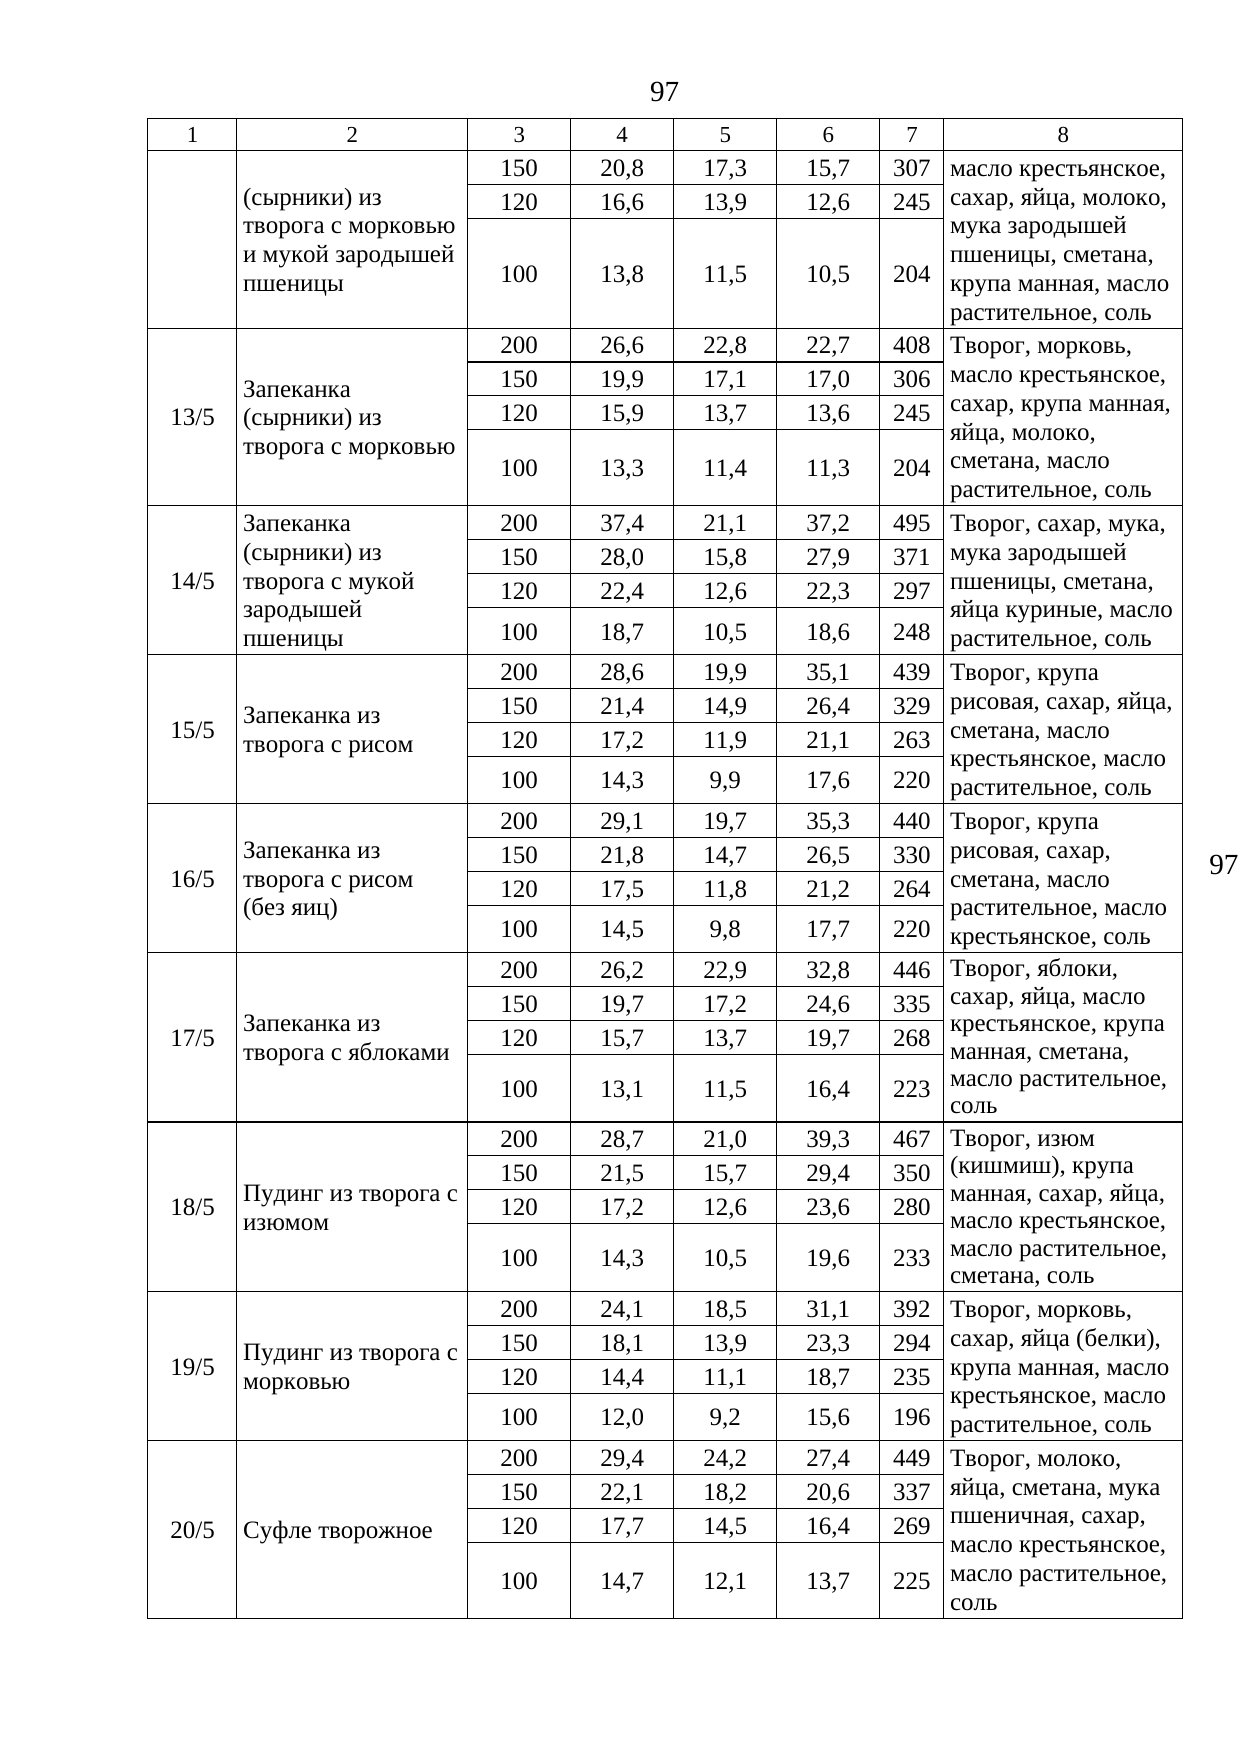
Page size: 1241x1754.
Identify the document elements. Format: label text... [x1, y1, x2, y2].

table_cell 19,7 [674, 804, 776, 837]
table_header 1 [148, 119, 236, 150]
table_cell 22,3 [777, 574, 879, 607]
table_cell 22,1 [571, 1475, 673, 1508]
table_cell 150 [468, 363, 570, 395]
table_cell 446 [880, 953, 943, 986]
table_cell 200 [468, 1292, 570, 1325]
table_cell 18,6 [777, 608, 879, 654]
table_cell 120 [468, 872, 570, 905]
table_cell [148, 151, 236, 327]
table_cell 37,2 [777, 506, 879, 539]
table_cell 29,4 [777, 1156, 879, 1189]
table_cell 17,7 [571, 1509, 673, 1542]
table_cell 21,1 [777, 723, 879, 756]
table_cell 35,3 [777, 804, 879, 837]
table_cell 204 [880, 219, 943, 327]
table_cell 37,4 [571, 506, 673, 539]
table_cell 13,9 [674, 185, 776, 218]
table_cell 120 [468, 1190, 570, 1223]
table_cell 17,1 [674, 363, 776, 395]
table_cell Пудинг из творога с морковью [237, 1292, 467, 1440]
table_cell 204 [880, 430, 943, 505]
table_cell 28,0 [571, 540, 673, 573]
table_cell 17,2 [571, 723, 673, 756]
table_cell 200 [468, 506, 570, 539]
table_cell масло крестьянское, сахар, яйца, молоко, мука зародышей пшеницы, сметана, крупа манная, масло растительное, соль [944, 151, 1182, 327]
table_header 4 [571, 119, 673, 150]
table_cell Запеканка (сырники) из творога с мукой зародышей пшеницы [237, 506, 467, 654]
table_cell 245 [880, 396, 943, 429]
table_cell 24,1 [571, 1292, 673, 1325]
table_cell 20,6 [777, 1475, 879, 1508]
table_header 8 [944, 119, 1182, 150]
table_cell Творог, морковь, сахар, яйца (белки), крупа манная, масло крестьянское, масло растительное, соль [944, 1292, 1182, 1440]
table_cell 35,1 [777, 655, 879, 688]
table_cell 100 [468, 219, 570, 327]
table_cell 408 [880, 329, 943, 361]
table_cell Творог, крупа рисовая, сахар, яйца, сметана, масло крестьянское, масло растительное, соль [944, 655, 1182, 803]
table_cell 21,5 [571, 1156, 673, 1189]
table_cell 17,7 [777, 906, 879, 952]
table_cell 263 [880, 723, 943, 756]
table_cell 17,2 [674, 987, 776, 1020]
table_cell 15,8 [674, 540, 776, 573]
table_cell Пудинг из творога с изюмом [237, 1123, 467, 1291]
table_cell 17,3 [674, 151, 776, 184]
table_cell 28,6 [571, 655, 673, 688]
table_cell 306 [880, 363, 943, 395]
table_cell 495 [880, 506, 943, 539]
table_cell 150 [468, 1326, 570, 1359]
table_cell 268 [880, 1021, 943, 1054]
table_cell 11,4 [674, 430, 776, 505]
table_cell 16,6 [571, 185, 673, 218]
table_cell 14/5 [148, 506, 236, 654]
table_cell 22,7 [777, 329, 879, 361]
table_cell 21,2 [777, 872, 879, 905]
table_header 7 [880, 119, 943, 150]
table_cell 100 [468, 906, 570, 952]
table_cell 23,6 [777, 1190, 879, 1223]
table_cell 12,6 [777, 185, 879, 218]
table_cell 14,3 [571, 1224, 673, 1291]
table_cell 18,1 [571, 1326, 673, 1359]
table_cell 10,5 [674, 608, 776, 654]
table_cell 16,4 [777, 1509, 879, 1542]
table_cell 23,3 [777, 1326, 879, 1359]
table_cell 29,4 [571, 1441, 673, 1474]
table_cell 13,7 [777, 1543, 879, 1618]
table_cell 26,2 [571, 953, 673, 986]
table_cell 150 [468, 151, 570, 184]
table_cell 220 [880, 757, 943, 803]
table_cell 19,7 [571, 987, 673, 1020]
table_cell (сырники) из творога с морковью и мукой зародышей пше­ницы [237, 151, 467, 327]
table_cell 100 [468, 1543, 570, 1618]
table_cell 15,7 [674, 1156, 776, 1189]
table_cell 9,8 [674, 906, 776, 952]
table_cell 120 [468, 1360, 570, 1393]
table_cell 150 [468, 987, 570, 1020]
table_cell 14,5 [571, 906, 673, 952]
table_cell 22,4 [571, 574, 673, 607]
table_cell 26,4 [777, 689, 879, 722]
table_cell 337 [880, 1475, 943, 1508]
table_cell 248 [880, 608, 943, 654]
table_cell 100 [468, 1224, 570, 1291]
table_cell 307 [880, 151, 943, 184]
table_cell 21,1 [674, 506, 776, 539]
table_cell 19,9 [674, 655, 776, 688]
table_cell Творог, сахар, мука, мука зародышей пшеницы, сметана, яйца куриные, масло растительное, соль [944, 506, 1182, 654]
table_cell Запеканка из творога с яблоками [237, 953, 467, 1121]
table_cell 13,7 [674, 396, 776, 429]
table_header 2 [237, 119, 467, 150]
table_cell 12,6 [674, 574, 776, 607]
table_cell 24,2 [674, 1441, 776, 1474]
table_cell 39,3 [777, 1123, 879, 1155]
table_header 3 [468, 119, 570, 150]
table_cell 18,7 [571, 608, 673, 654]
table_cell 24,6 [777, 987, 879, 1020]
table_cell 371 [880, 540, 943, 573]
table_cell 12,6 [674, 1190, 776, 1223]
table_cell 13,3 [571, 430, 673, 505]
table_cell 18/5 [148, 1123, 236, 1291]
table_cell Творог, крупа рисовая, сахар, сметана, масло растительное, масло крестьянское, соль [944, 804, 1182, 952]
table_cell 11,8 [674, 872, 776, 905]
table_cell 19,6 [777, 1224, 879, 1291]
table_cell 14,5 [674, 1509, 776, 1542]
table_cell 150 [468, 1156, 570, 1189]
table_cell 440 [880, 804, 943, 837]
table_cell 100 [468, 608, 570, 654]
table_cell 150 [468, 1475, 570, 1508]
table_cell 14,7 [674, 838, 776, 871]
table_cell 15,7 [571, 1021, 673, 1054]
table_cell 17,5 [571, 872, 673, 905]
table_cell 350 [880, 1156, 943, 1189]
table_cell 297 [880, 574, 943, 607]
table_cell 235 [880, 1360, 943, 1393]
table_cell 11,5 [674, 219, 776, 327]
table_cell 21,4 [571, 689, 673, 722]
table_cell 330 [880, 838, 943, 871]
table_cell 22,8 [674, 329, 776, 361]
table_cell 19,7 [777, 1021, 879, 1054]
table_cell 439 [880, 655, 943, 688]
table_cell 13,9 [674, 1326, 776, 1359]
table_cell 150 [468, 540, 570, 573]
table_cell 18,2 [674, 1475, 776, 1508]
table_header 5 [674, 119, 776, 150]
table_header 6 [777, 119, 879, 150]
table_cell 120 [468, 1021, 570, 1054]
table_cell 220 [880, 906, 943, 952]
table_cell 467 [880, 1123, 943, 1155]
table_cell 225 [880, 1543, 943, 1618]
table_cell Запеканка из творога с рисом [237, 655, 467, 803]
table_cell 11,3 [777, 430, 879, 505]
table_cell 19,9 [571, 363, 673, 395]
table_cell 15,7 [777, 151, 879, 184]
table_cell Запеканка (сырники) из творога с морковью [237, 329, 467, 505]
table_cell 200 [468, 1123, 570, 1155]
table_cell 27,9 [777, 540, 879, 573]
table_cell Творог, яблоки, сахар, яйца, масло крестьянское, крупа манная, сметана, масло растительное, соль [944, 953, 1182, 1121]
table_cell 20/5 [148, 1441, 236, 1618]
table_cell 9,2 [674, 1394, 776, 1440]
table_cell 100 [468, 1394, 570, 1440]
table_cell 17,0 [777, 363, 879, 395]
table_cell 18,7 [777, 1360, 879, 1393]
table_cell 100 [468, 757, 570, 803]
table_cell 223 [880, 1055, 943, 1121]
table_cell 294 [880, 1326, 943, 1359]
table_cell 32,8 [777, 953, 879, 986]
table_cell 15,9 [571, 396, 673, 429]
table_cell 14,3 [571, 757, 673, 803]
table_cell 335 [880, 987, 943, 1020]
table_cell 120 [468, 723, 570, 756]
table_cell 392 [880, 1292, 943, 1325]
table_cell 9,9 [674, 757, 776, 803]
table_cell 21,0 [674, 1123, 776, 1155]
table_cell 15,6 [777, 1394, 879, 1440]
table_cell 18,5 [674, 1292, 776, 1325]
table_cell 100 [468, 1055, 570, 1121]
table_cell 245 [880, 185, 943, 218]
table_cell 14,4 [571, 1360, 673, 1393]
table_cell 16/5 [148, 804, 236, 952]
table_cell 120 [468, 185, 570, 218]
table_cell 13,6 [777, 396, 879, 429]
table_cell Запеканка из творога с рисом (без яиц) [237, 804, 467, 952]
table_cell 11,1 [674, 1360, 776, 1393]
table_cell 150 [468, 689, 570, 722]
table_cell 329 [880, 689, 943, 722]
table_cell 17,2 [571, 1190, 673, 1223]
table_cell 200 [468, 804, 570, 837]
table_cell 233 [880, 1224, 943, 1291]
table_cell 29,1 [571, 804, 673, 837]
table_cell 13,1 [571, 1055, 673, 1121]
table_cell 19/5 [148, 1292, 236, 1440]
table_cell 26,5 [777, 838, 879, 871]
table_cell 27,4 [777, 1441, 879, 1474]
table_cell 10,5 [674, 1224, 776, 1291]
table_cell 17,6 [777, 757, 879, 803]
table_cell 11,5 [674, 1055, 776, 1121]
table_cell 20,8 [571, 151, 673, 184]
table_cell 15/5 [148, 655, 236, 803]
table_cell 100 [468, 430, 570, 505]
table_cell 21,8 [571, 838, 673, 871]
table_cell 31,1 [777, 1292, 879, 1325]
table_cell 196 [880, 1394, 943, 1440]
table_cell 264 [880, 872, 943, 905]
table_cell 12,1 [674, 1543, 776, 1618]
table_cell 22,9 [674, 953, 776, 986]
table_cell 120 [468, 574, 570, 607]
table_cell 13,8 [571, 219, 673, 327]
table_cell 13,7 [674, 1021, 776, 1054]
table_cell 28,7 [571, 1123, 673, 1155]
table_cell 14,9 [674, 689, 776, 722]
table_cell 200 [468, 655, 570, 688]
table_cell 269 [880, 1509, 943, 1542]
table_cell 280 [880, 1190, 943, 1223]
table_cell 120 [468, 396, 570, 429]
table_cell 200 [468, 953, 570, 986]
table_cell 12,0 [571, 1394, 673, 1440]
table_cell 11,9 [674, 723, 776, 756]
table_cell Творог, молоко, яйца, сметана, мука пшеничная, сахар, масло крестьянское, масло растительное, соль [944, 1441, 1182, 1618]
table_cell 26,6 [571, 329, 673, 361]
table_cell Суфле творожное [237, 1441, 467, 1618]
table_cell 14,7 [571, 1543, 673, 1618]
table_cell 17/5 [148, 953, 236, 1121]
table_cell 13/5 [148, 329, 236, 505]
table_cell 16,4 [777, 1055, 879, 1121]
table_cell 449 [880, 1441, 943, 1474]
table_cell Творог, изюм (кишмиш), крупа манная, сахар, яйца, масло крестьянское, масло растительное, сметана, соль [944, 1123, 1182, 1291]
table_cell 120 [468, 1509, 570, 1542]
table_cell 200 [468, 329, 570, 361]
table_cell 10,5 [777, 219, 879, 327]
table_cell 150 [468, 838, 570, 871]
table_cell 200 [468, 1441, 570, 1474]
table_cell Творог, морковь, масло крестьянское, сахар, крупа манная, яйца, молоко, сметана, масло растительное, соль [944, 329, 1182, 505]
